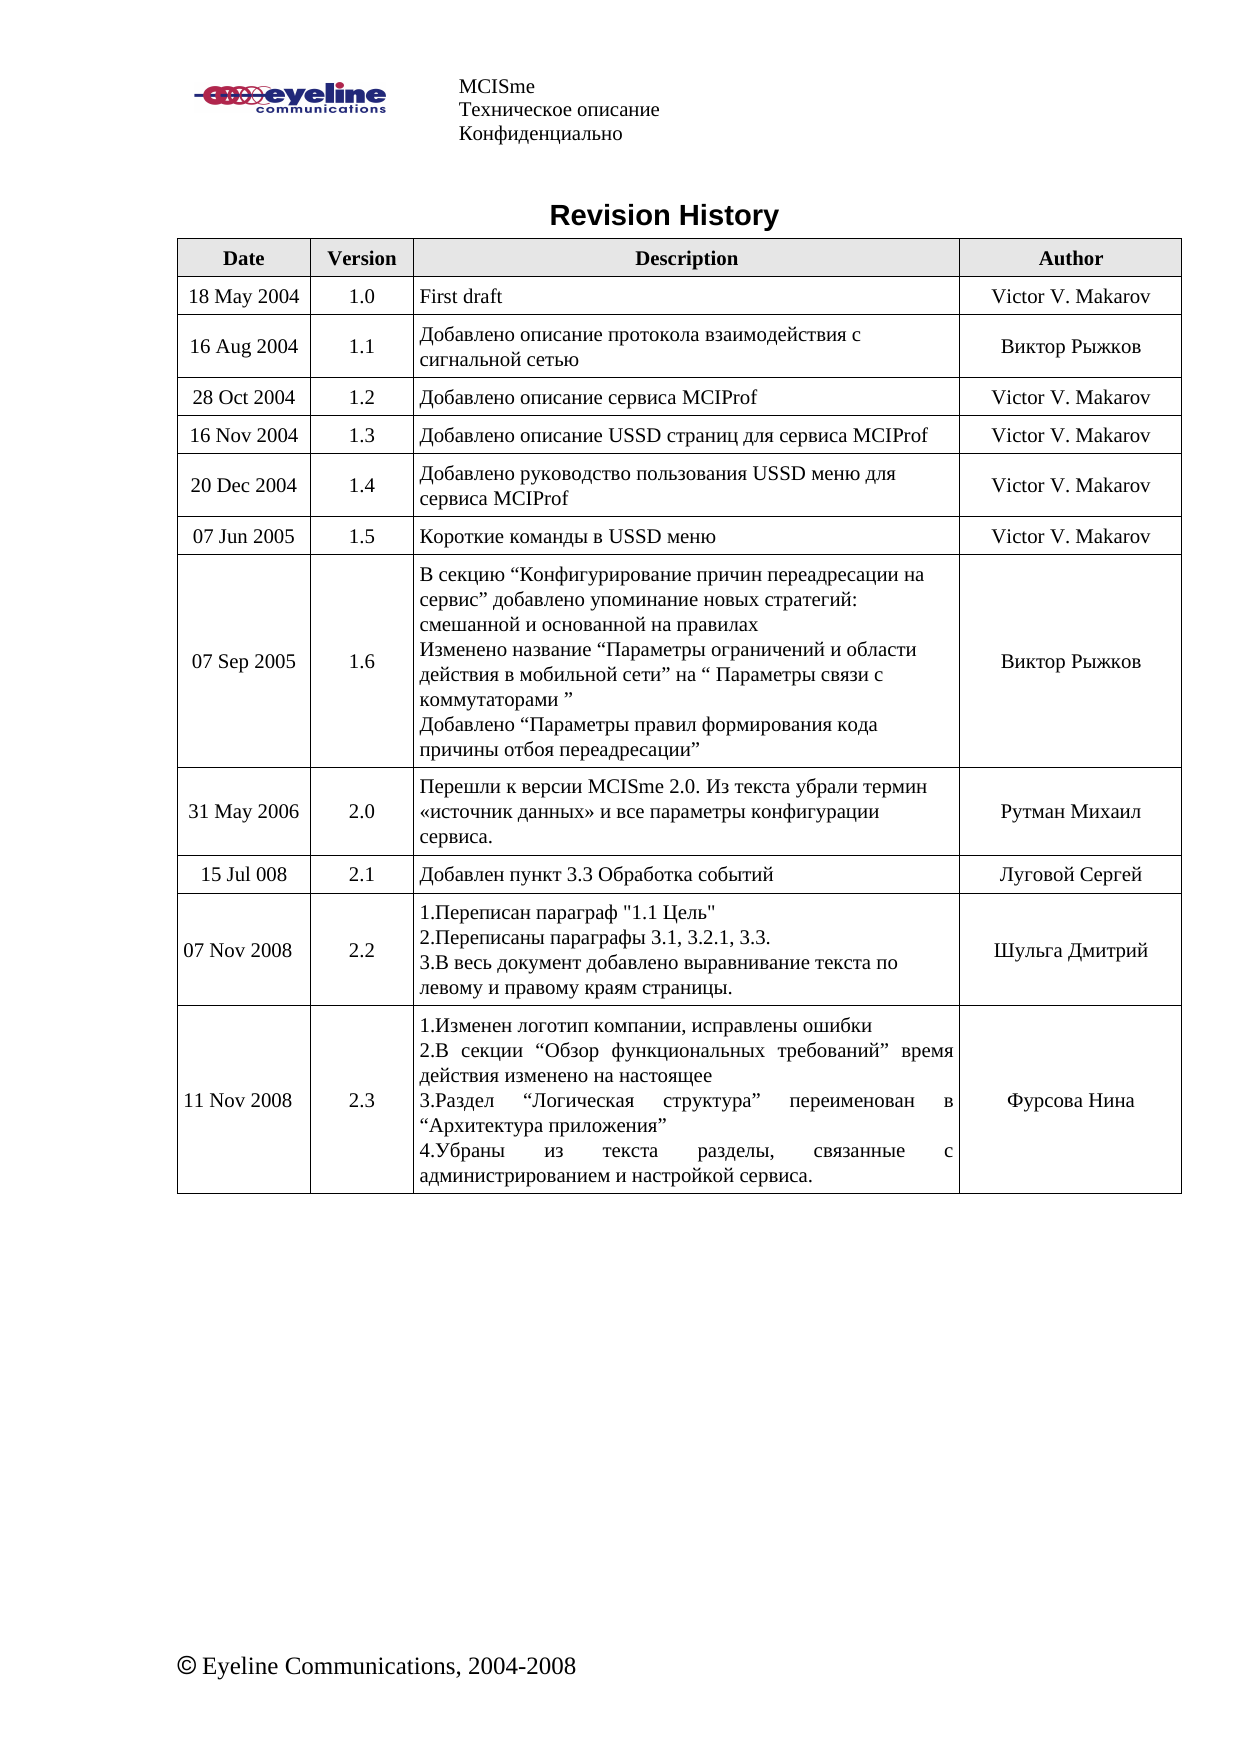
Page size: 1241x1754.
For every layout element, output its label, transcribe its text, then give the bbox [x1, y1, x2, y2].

table_cell 18 May 2004 [178, 277, 310, 314]
table_cell Рутман Михаил [960, 768, 1181, 854]
table_cell Луговой Сергей [960, 856, 1181, 892]
table_cell 1.4 [311, 454, 413, 516]
table_cell 2.2 [311, 894, 413, 1005]
table_cell Добавлен пункт 3.3 Обработка событий [414, 856, 959, 892]
table_cell First draft [414, 277, 959, 314]
table_header Version [311, 239, 413, 276]
table_cell ﻿1.Переписан параграф "1.1 Цель" 2.Переписаны параграфы 3.1, 3.2.1, 3.3. 3.В весь документ добавлено выравнивание текста по левому и правому краям страницы. [414, 894, 959, 1005]
table_cell 07 Nov 2008 [178, 894, 310, 1005]
table_cell Добавлено описание сервиса MCIProf [414, 378, 959, 415]
table_cell Victor V. Makarov [960, 416, 1181, 453]
table_cell Добавлено описание USSD страниц для сервиса MCIProf [414, 416, 959, 453]
table_cell 1.1 [311, 315, 413, 377]
table_cell Victor V. Makarov [960, 454, 1181, 516]
table_cell 1.6 [311, 555, 413, 767]
table_cell 07 Jun 2005 [178, 517, 310, 554]
title Revision History [177, 198, 1152, 232]
picture [194, 82, 386, 113]
table_cell 1.5 [311, 517, 413, 554]
table_cell 31 May 2006 [178, 768, 310, 854]
table_cell 1.3 [311, 416, 413, 453]
table_cell 1.2 [311, 378, 413, 415]
table_header Date [178, 239, 310, 276]
table_cell 20 Dec 2004 [178, 454, 310, 516]
table_cell 2.1 [311, 856, 413, 892]
table_cell 16 Aug 2004 [178, 315, 310, 377]
table_cell 28 Oct 2004 [178, 378, 310, 415]
table_cell Короткие команды в USSD меню [414, 517, 959, 554]
table_cell Добавлено руководство пользования USSD меню для сервиса MCIProf [414, 454, 959, 516]
table_cell Виктор Рыжков [960, 315, 1181, 377]
table_cell 1.0 [311, 277, 413, 314]
table_cell Фурсова Нина [960, 1006, 1181, 1193]
table_cell Добавлено описание протокола взаимодействия с сигнальной сетью [414, 315, 959, 377]
table_cell 2.0 [311, 768, 413, 854]
table_cell 2.3 [311, 1006, 413, 1193]
table_cell 16 Nov 2004 [178, 416, 310, 453]
table_cell В секцию “Конфигурирование причин переадресации на сервис” добавлено упоминание новых стратегий: смешанной и основанной на правилах Изменено название “Параметры ограничений и области действия в мобильной сети” на “ Параметры связи с коммутаторами ” Добавлено “Параметры правил формирования кода причины отбоя переадресации” [414, 555, 959, 767]
table_cell Victor V. Makarov [960, 517, 1181, 554]
table_cell Victor V. Makarov [960, 378, 1181, 415]
table_cell Виктор Рыжков [960, 555, 1181, 767]
table_cell 1.Изменен логотип компании, исправлены ошибки 2.В секции “Обзор функциональных требований” время действия изменено на настоящее 3.Раздел “Логическая структура” переименован в “Архитектура приложения” 4.Убраны из текста разделы, связанные с администрированием и настройкой сервиса. [414, 1006, 959, 1193]
table_header Author [960, 239, 1181, 276]
table_cell Перешли к версии MCISme 2.0. Из текста убрали термин «источник данных» и все параметры конфигурации сервиса. [414, 768, 959, 854]
table_cell 15 Jul 008 [178, 856, 310, 892]
table_cell 07 Sep 2005 [178, 555, 310, 767]
table_cell 11 Nov 2008 [178, 1006, 310, 1193]
table_cell Victor V. Makarov [960, 277, 1181, 314]
table_cell Шульга Дмитрий [960, 894, 1181, 1005]
table_header Description [414, 239, 959, 276]
